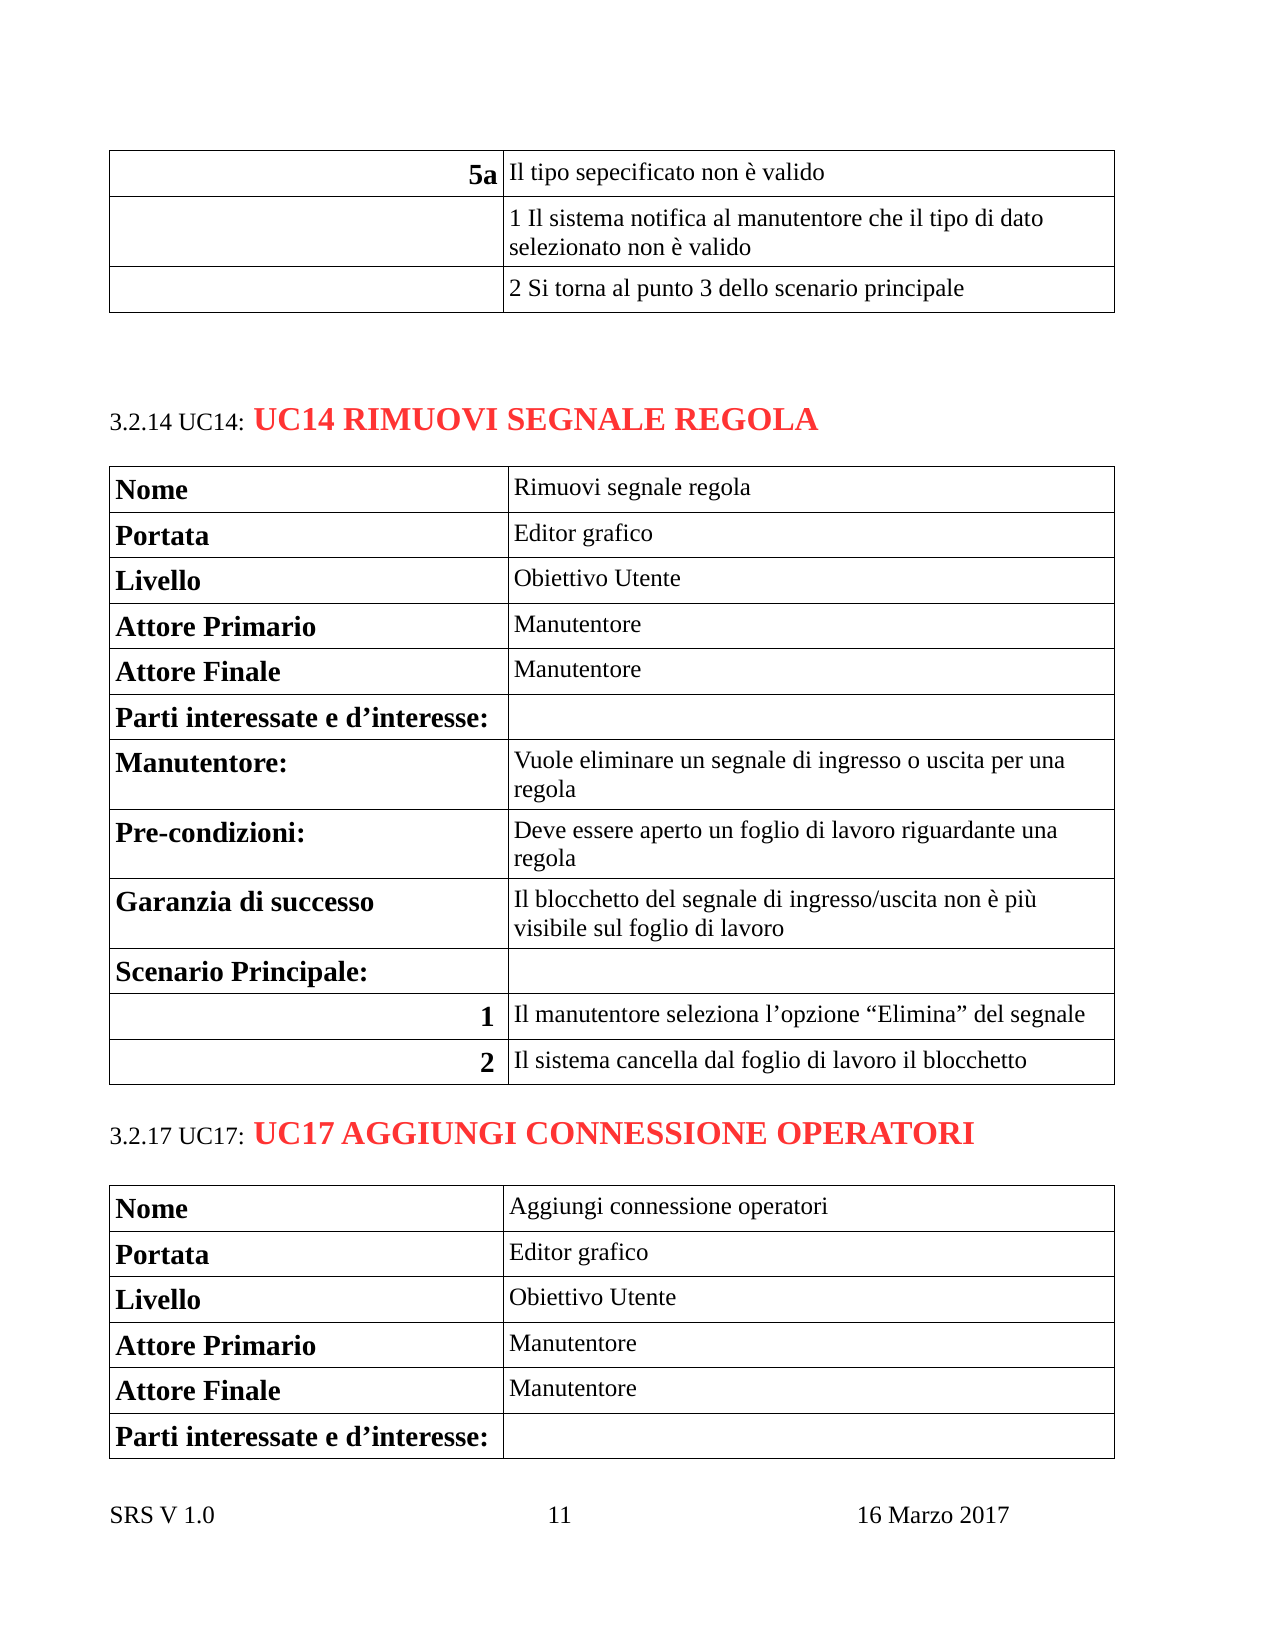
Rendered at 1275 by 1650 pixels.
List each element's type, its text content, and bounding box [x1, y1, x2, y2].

table_cell 5a [110, 151, 503, 196]
table_cell Il blocchetto del segnale di ingresso/uscita non è più visibile sul foglio di lavoro [509, 879, 1114, 947]
table_cell Editor grafico [504, 1232, 1114, 1276]
table_header Aggiungi connessione operatori [504, 1186, 1114, 1231]
table_cell Parti interessate e d’interesse: [110, 695, 508, 739]
table_cell Editor grafico [509, 513, 1114, 557]
table_cell Obiettivo Utente [509, 558, 1114, 602]
text 3.2.17 UC17: UC17 AGGIUNGI CONNESSIONE OPERATORI [109, 1113, 1162, 1152]
table_cell Parti interessate e d’interesse: [110, 1414, 503, 1458]
table_cell 2 [110, 1040, 508, 1084]
table_cell Manutentore [504, 1323, 1114, 1367]
table_cell Livello [110, 558, 508, 602]
table_cell Il manutentore seleziona l’opzione “Elimina” del segnale [509, 994, 1114, 1038]
table_cell Attore Finale [110, 649, 508, 693]
table_header Nome [110, 467, 508, 511]
table_cell [110, 197, 503, 266]
table_cell Portata [110, 1232, 503, 1276]
table_cell Vuole eliminare un segnale di ingresso o uscita per una regola [509, 740, 1114, 808]
table_cell Il sistema cancella dal foglio di lavoro il blocchetto [509, 1040, 1114, 1084]
table_cell [509, 695, 1114, 739]
table_cell Attore Finale [110, 1368, 503, 1413]
table_cell Manutentore [509, 649, 1114, 693]
table_header Rimuovi segnale regola [509, 467, 1114, 511]
table_cell Manutentore [504, 1368, 1114, 1413]
table_cell [509, 949, 1114, 993]
table_cell [504, 1414, 1114, 1458]
table_cell Manutentore: [110, 740, 508, 808]
table_cell Scenario Principale: [110, 949, 508, 993]
table_cell Portata [110, 513, 508, 557]
table_cell Pre-condizioni: [110, 810, 508, 878]
table_cell Manutentore [509, 604, 1114, 648]
table_header Nome [110, 1186, 503, 1231]
table_cell Garanzia di successo [110, 879, 508, 947]
table_cell [110, 267, 503, 312]
table_cell Deve essere aperto un foglio di lavoro riguardante una regola [509, 810, 1114, 878]
table_cell 2 Si torna al punto 3 dello scenario principale [504, 267, 1114, 312]
table_cell 1 [110, 994, 508, 1038]
text 3.2.14 UC14: UC14 RIMUOVI SEGNALE REGOLA [109, 399, 1162, 437]
table_cell Attore Primario [110, 604, 508, 648]
table_cell Attore Primario [110, 1323, 503, 1367]
table_cell Il tipo sepecificato non è valido [504, 151, 1114, 196]
table_cell Obiettivo Utente [504, 1277, 1114, 1322]
table_cell 1 Il sistema notifica al manutentore che il tipo di dato selezionato non è valido [504, 197, 1114, 266]
table_cell Livello [110, 1277, 503, 1322]
